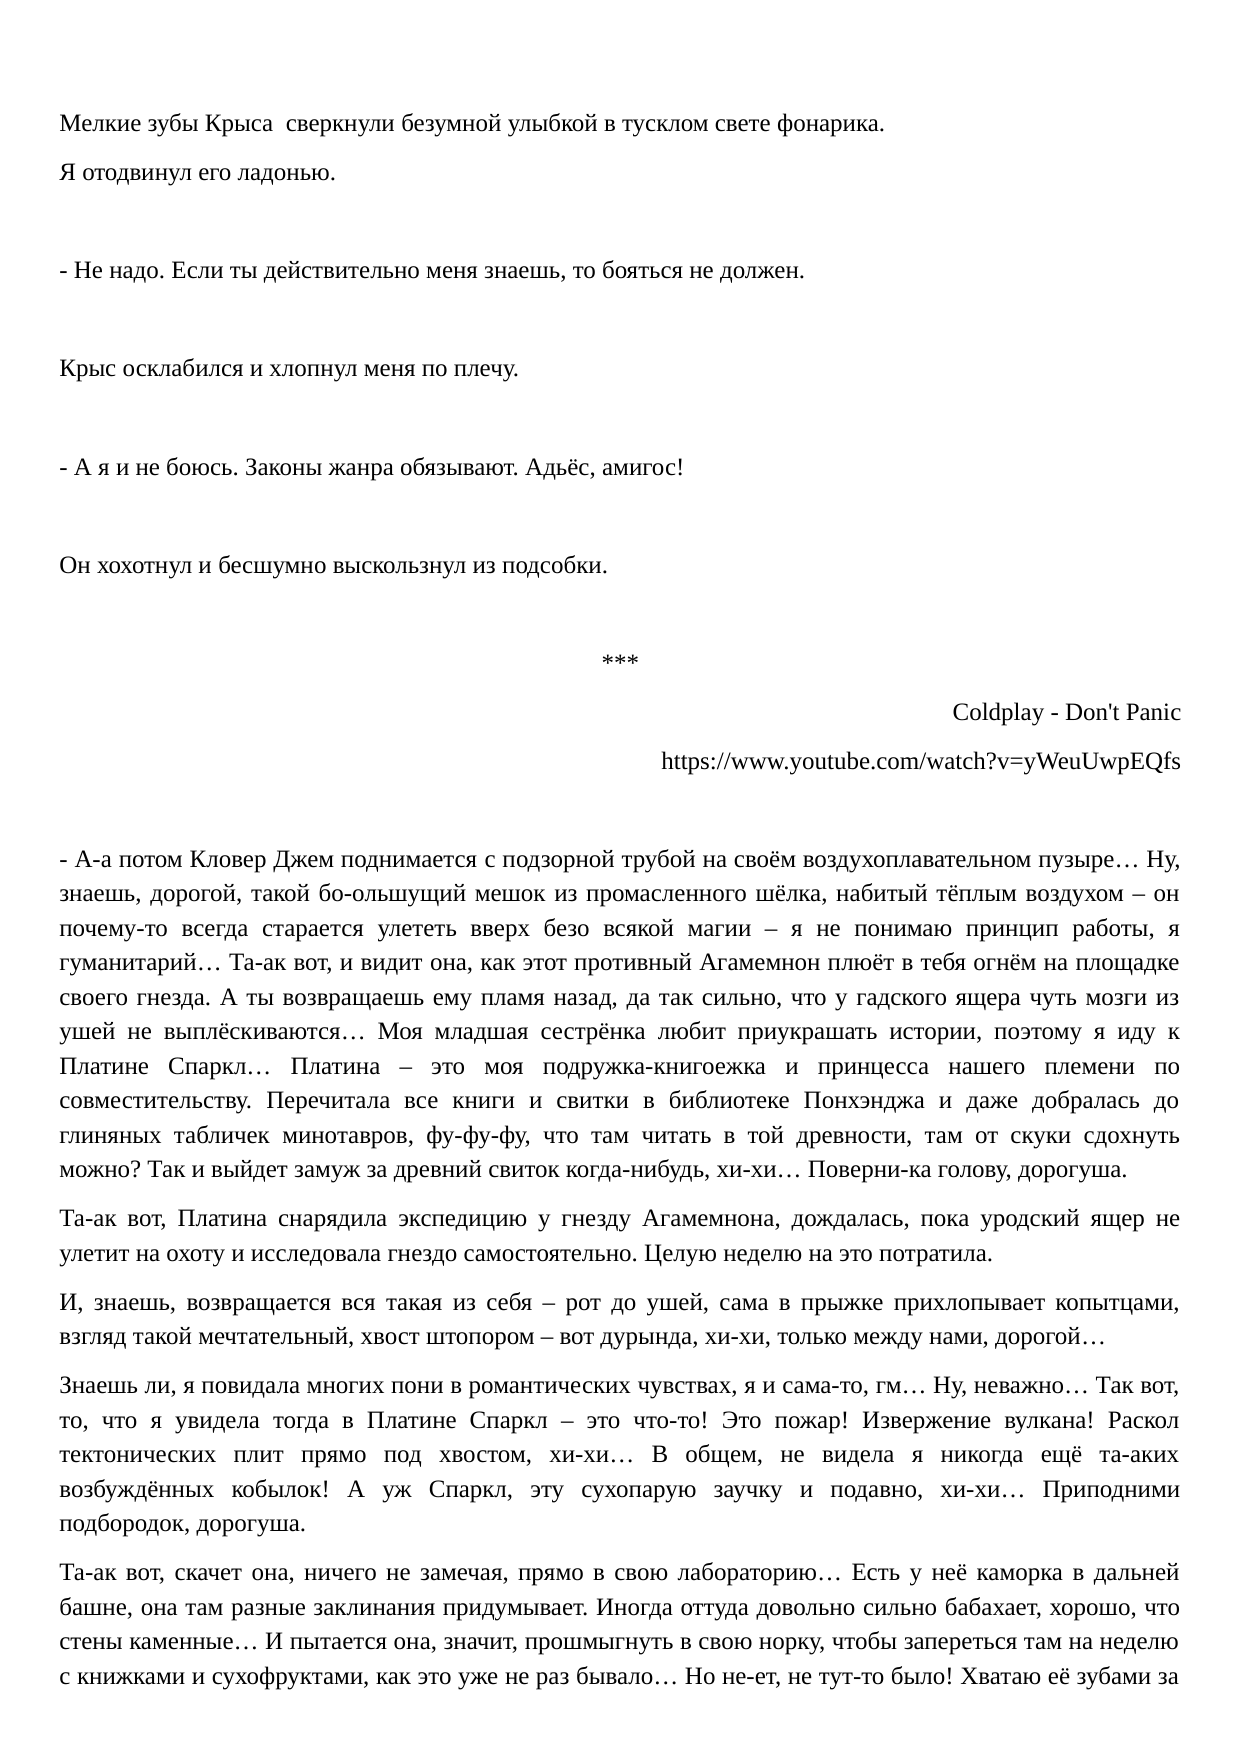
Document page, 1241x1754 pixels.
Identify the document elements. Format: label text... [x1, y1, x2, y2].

text Та-ак вот, скачет она, ничего не замечая, прямо в свою лабораторию… Есть у неё каморка в дальней башне, она там разные заклинания придумывает. Иногда оттуда довольно сильно бабахает, хорошо, что стены каменные… И пытается она, значит, прошмыгнуть в свою норку, чтобы запереться там на неделю с книжками и сухофруктами, как это уже не раз бывало… Но не-ет, не тут-то было! Хватаю её зубами за [59, 1557, 1181, 1690]
text Мелкие зубы Крыса сверкнули безумной улыбкой в тусклом свете фонарика. [59, 108, 1181, 137]
text https://www.youtube.com/watch?v=yWeuUwpEQfs [59, 746, 1181, 775]
text Он хохотнул и бесшумно выскользнул из подсобки. [59, 550, 1181, 578]
text Я отодвинул его ладонью. [59, 157, 1181, 186]
text - А-а потом Кловер Джем поднимается c подзорной трубой на своём воздухоплавательном пузыре… Ну, знаешь, дорогой, такой бо-ольшущий мешок из промасленного шёлка, набитый тёплым воздухом – он почему-то всегда старается улететь вверх безо всякой магии – я не понимаю принцип работы, я гуманитарий… Та-ак вот, и видит она, как этот противный Агамемнон плюёт в тебя огнём на площадке своего гнезда. А ты возвращаешь ему пламя назад, да так сильно, что у гадского ящера чуть мозги из ушей не выплёскиваются… Моя младшая сестрёнка любит приукрашать истории, поэтому я иду к Платине Спаркл… Платина – это моя подружка-книгоежка и принцесса нашего племени по совместительству. Перечитала все книги и свитки в библиотеке Понхэнджа и даже добралась до глиняных табличек минотавров, фу-фу-фу, что там читать в той древности, там от скуки сдохнуть можно? Так и выйдет замуж за древний свиток когда-нибудь, хи-хи… Поверни-ка голову, дорогуша. [59, 844, 1181, 1183]
text Та-ак вот, Платина снарядила экспедицию у гнезду Агамемнона, дождалась, пока уродский ящер не улетит на охоту и исследовала гнездо самостоятельно. Целую неделю на это потратила. [59, 1203, 1181, 1267]
text - А я и не боюсь. Законы жанра обязывают. Адьёс, амигос! [59, 452, 1181, 480]
text *** [59, 648, 1181, 677]
text - Не надо. Если ты действительно меня знаешь, то бояться не должен. [59, 255, 1181, 284]
text Coldplay - Don't Panic [59, 697, 1181, 726]
text Крыс осклабился и хлопнул меня по плечу. [59, 353, 1181, 382]
text Знаешь ли, я повидала многих пони в романтических чувствах, я и сама-то, гм… Ну, неважно… Так вот, то, что я увидела тогда в Платине Спаркл – это что-то! Это пожар! Извержение вулкана! Раскол тектонических плит прямо под хвостом, хи-хи… В общем, не видела я никогда ещё та-аких возбуждённых кобылок! А уж Спаркл, эту сухопарую заучку и подавно, хи-хи… Приподними подбородок, дорогуша. [59, 1371, 1181, 1537]
text И, знаешь, возвращается вся такая из себя – рот до ушей, сама в прыжке прихлопывает копытцами, взгляд такой мечтательный, хвост штопором – вот дурында, хи-хи, только между нами, дорогой… [59, 1287, 1181, 1350]
